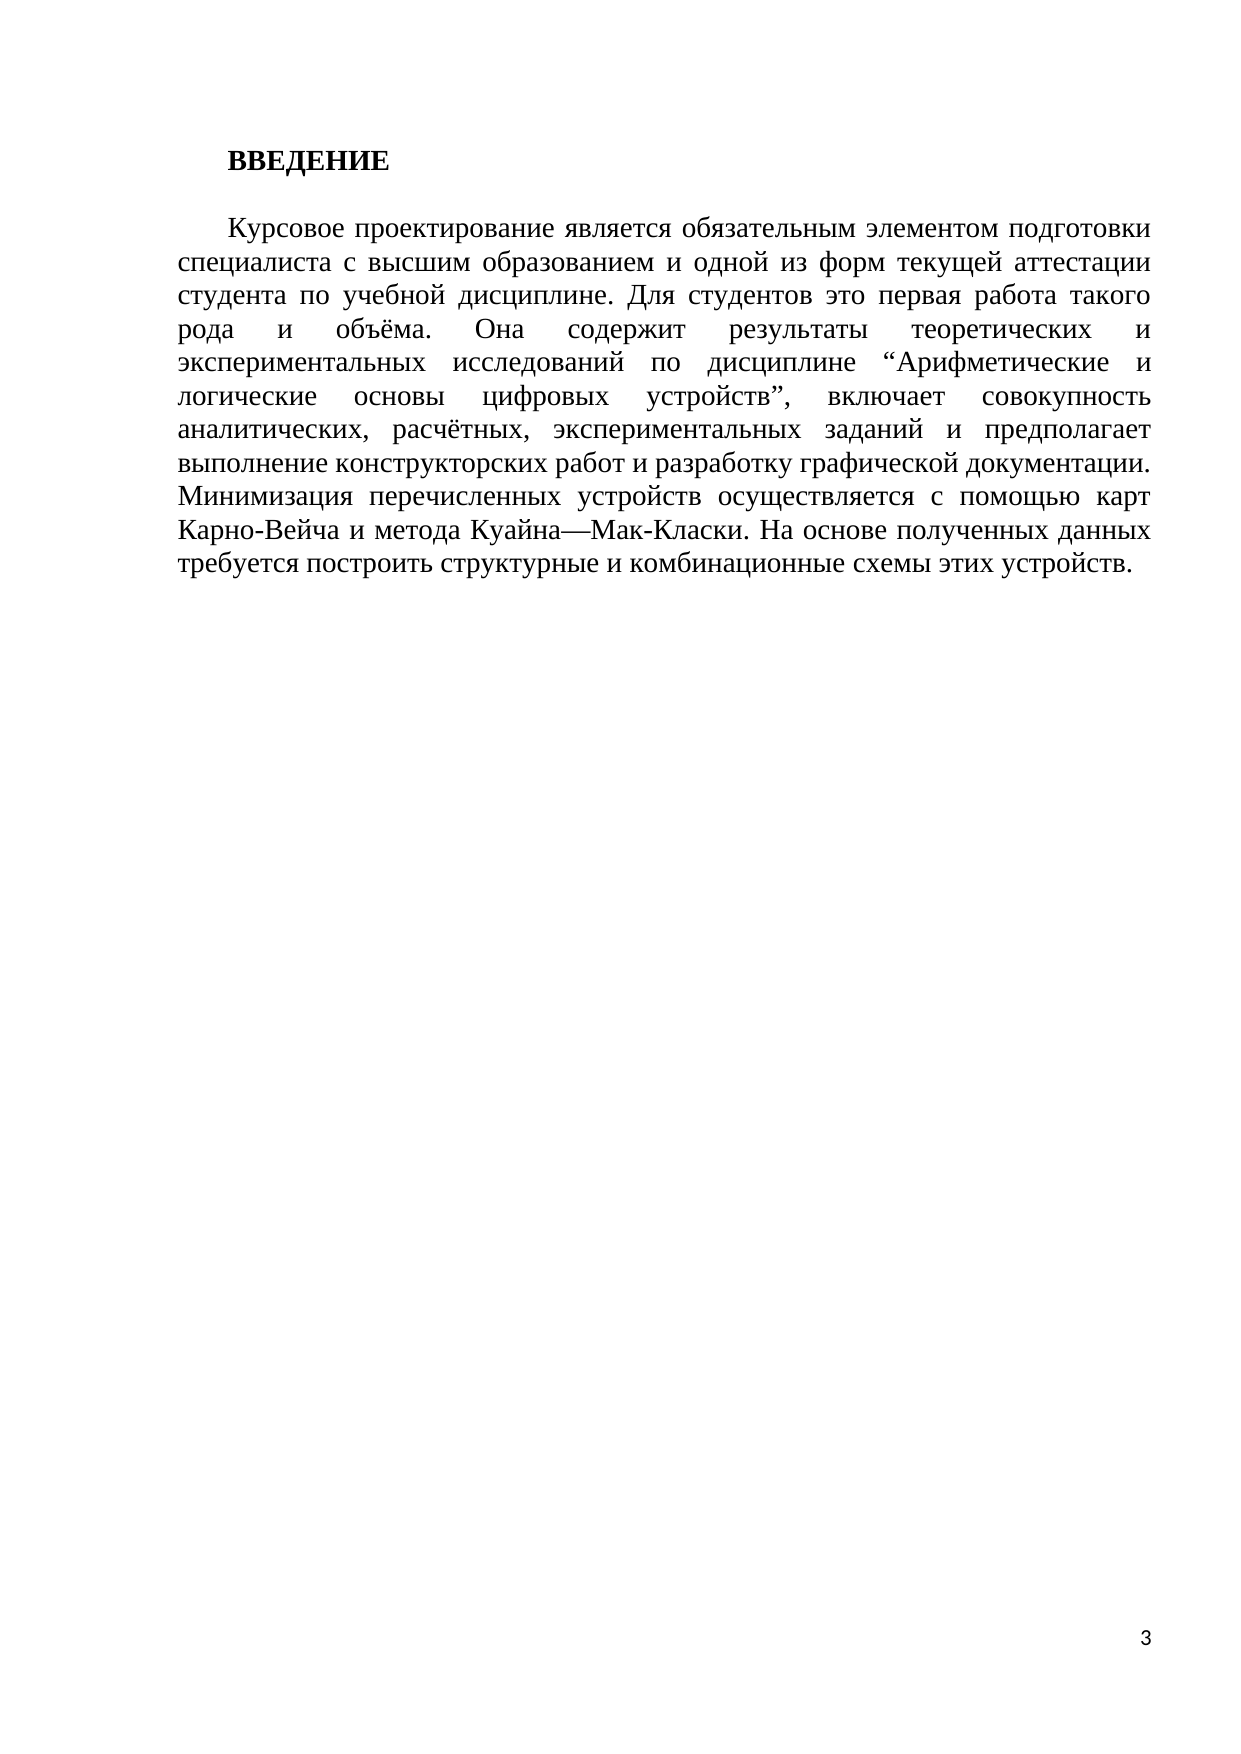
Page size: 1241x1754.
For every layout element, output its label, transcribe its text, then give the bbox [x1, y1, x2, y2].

text Курсовое проектирование является обязательным элементом подготовки специалиста с высшим образованием и одной из форм текущей аттестации студента по учебной дисциплине. Для студентов это первая работа такого рода и объёма. Она содержит результаты теоретических и экспериментальных исследований по дисциплине “Арифметические и логические основы цифровых устройств”, включает совокупность аналитических, расчётных, экспериментальных заданий и предполагает выполнение конструкторских работ и разработку графической документации. Минимизация перечисленных устройств осуществляется с помощью карт Карно-Вейча и метода Куайна—Мак-Класки. На основе полученных данных требуется построить структурные и комбинационные схемы этих устройств. [177, 210, 1152, 579]
subtitle Введение [177, 143, 1152, 177]
